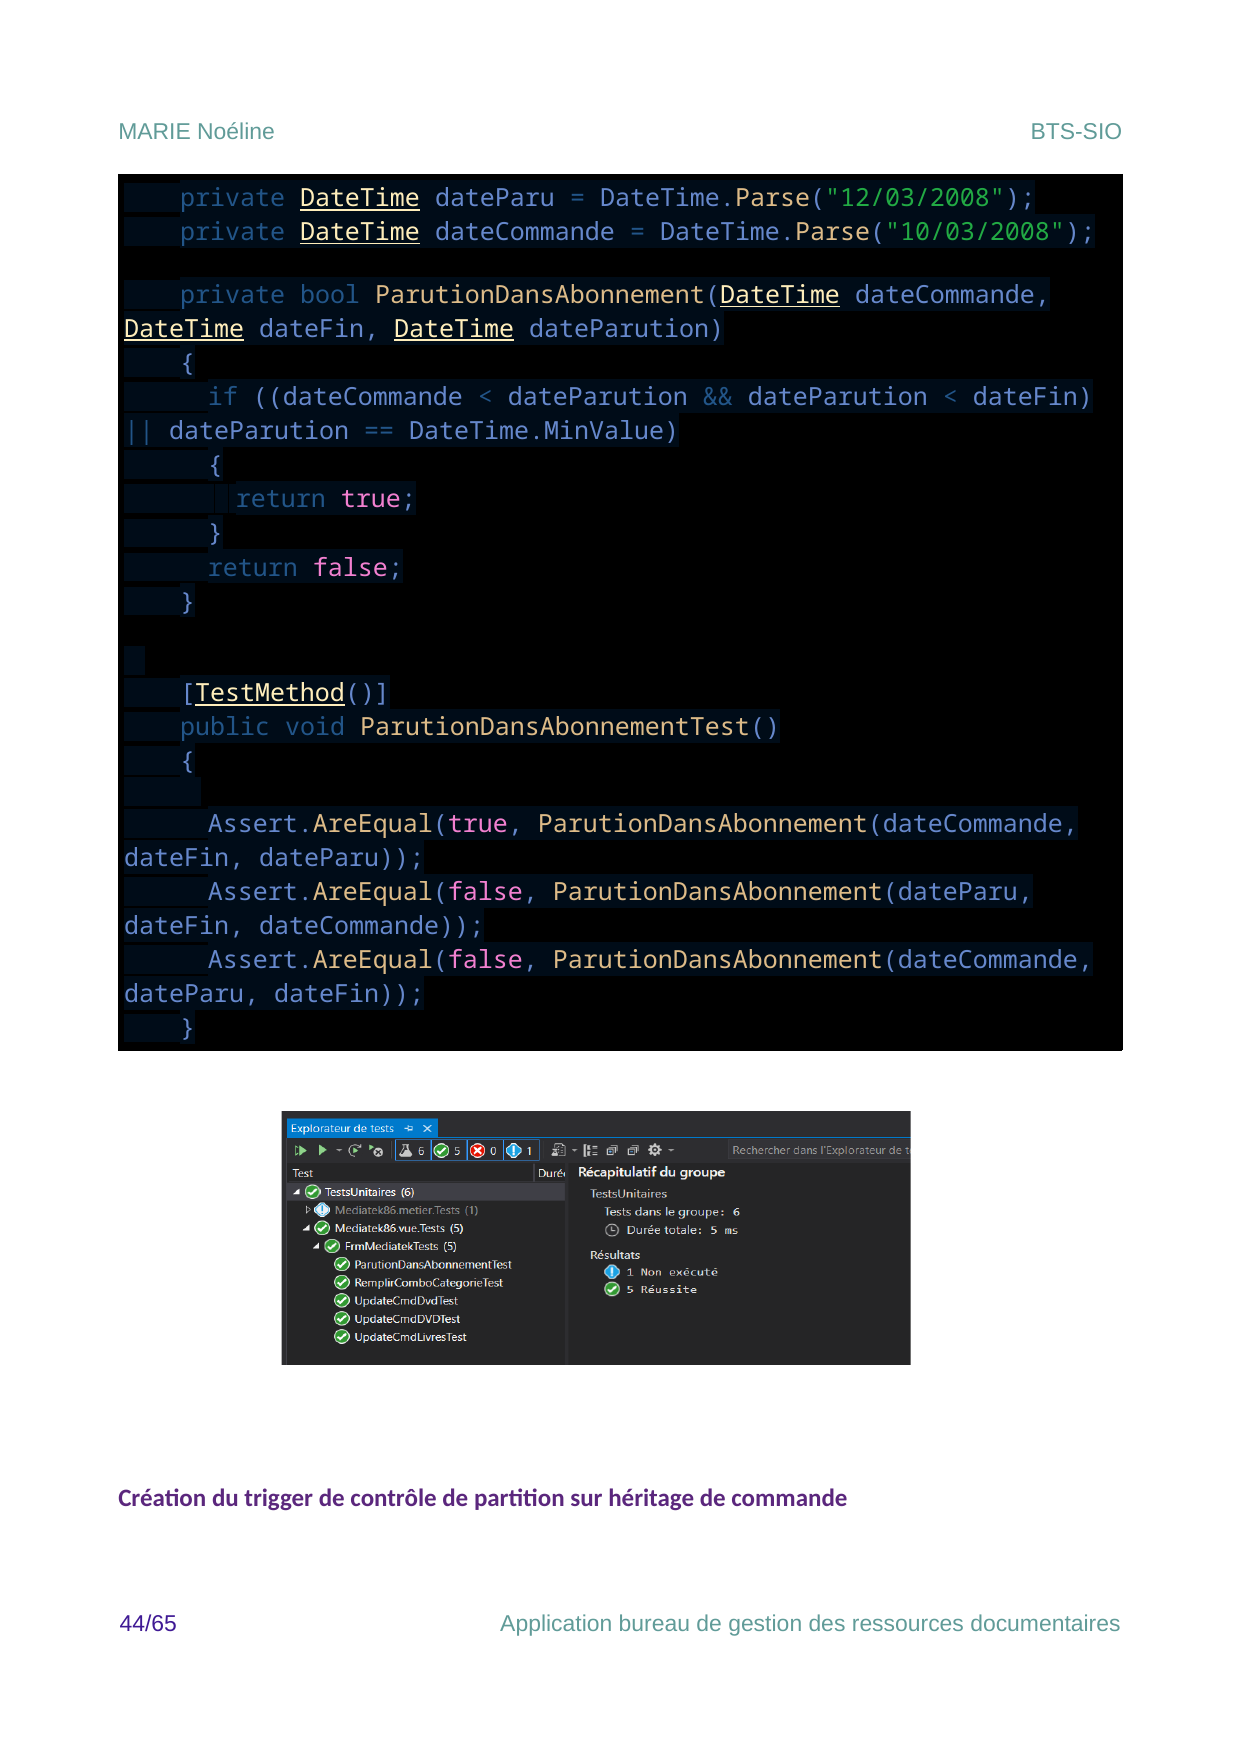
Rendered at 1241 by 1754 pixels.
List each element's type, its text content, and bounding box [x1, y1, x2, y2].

picture [281, 1111, 911, 1365]
table_header private DateTime dateParu = DateTime.Parse("12/03/2008"); private DateTime dateCommande = DateTime.Parse("10/03/2008"); private bool ParutionDansAbonnement(DateTime dateCommande, DateTime dateFin, DateTime dateParution) { if ((dateCommande < dateParution && dateParution < dateFin) || dateParution == DateTime.MinValue) { return true; } return false; } [TestMethod()] public void ParutionDansAbonnementTest() { Assert.AreEqual(true, ParutionDansAbonnement(dateCommande, dateFin, dateParu)); Assert.AreEqual(false, ParutionDansAbonnement(dateParu, dateFin, dateCommande)); Assert.AreEqual(false, ParutionDansAbonnement(dateCommande, dateParu, dateFin)); } [119, 175, 1122, 1050]
subtitle Création du trigger de contrôle de partition sur héritage de commande [118, 1482, 1122, 1513]
